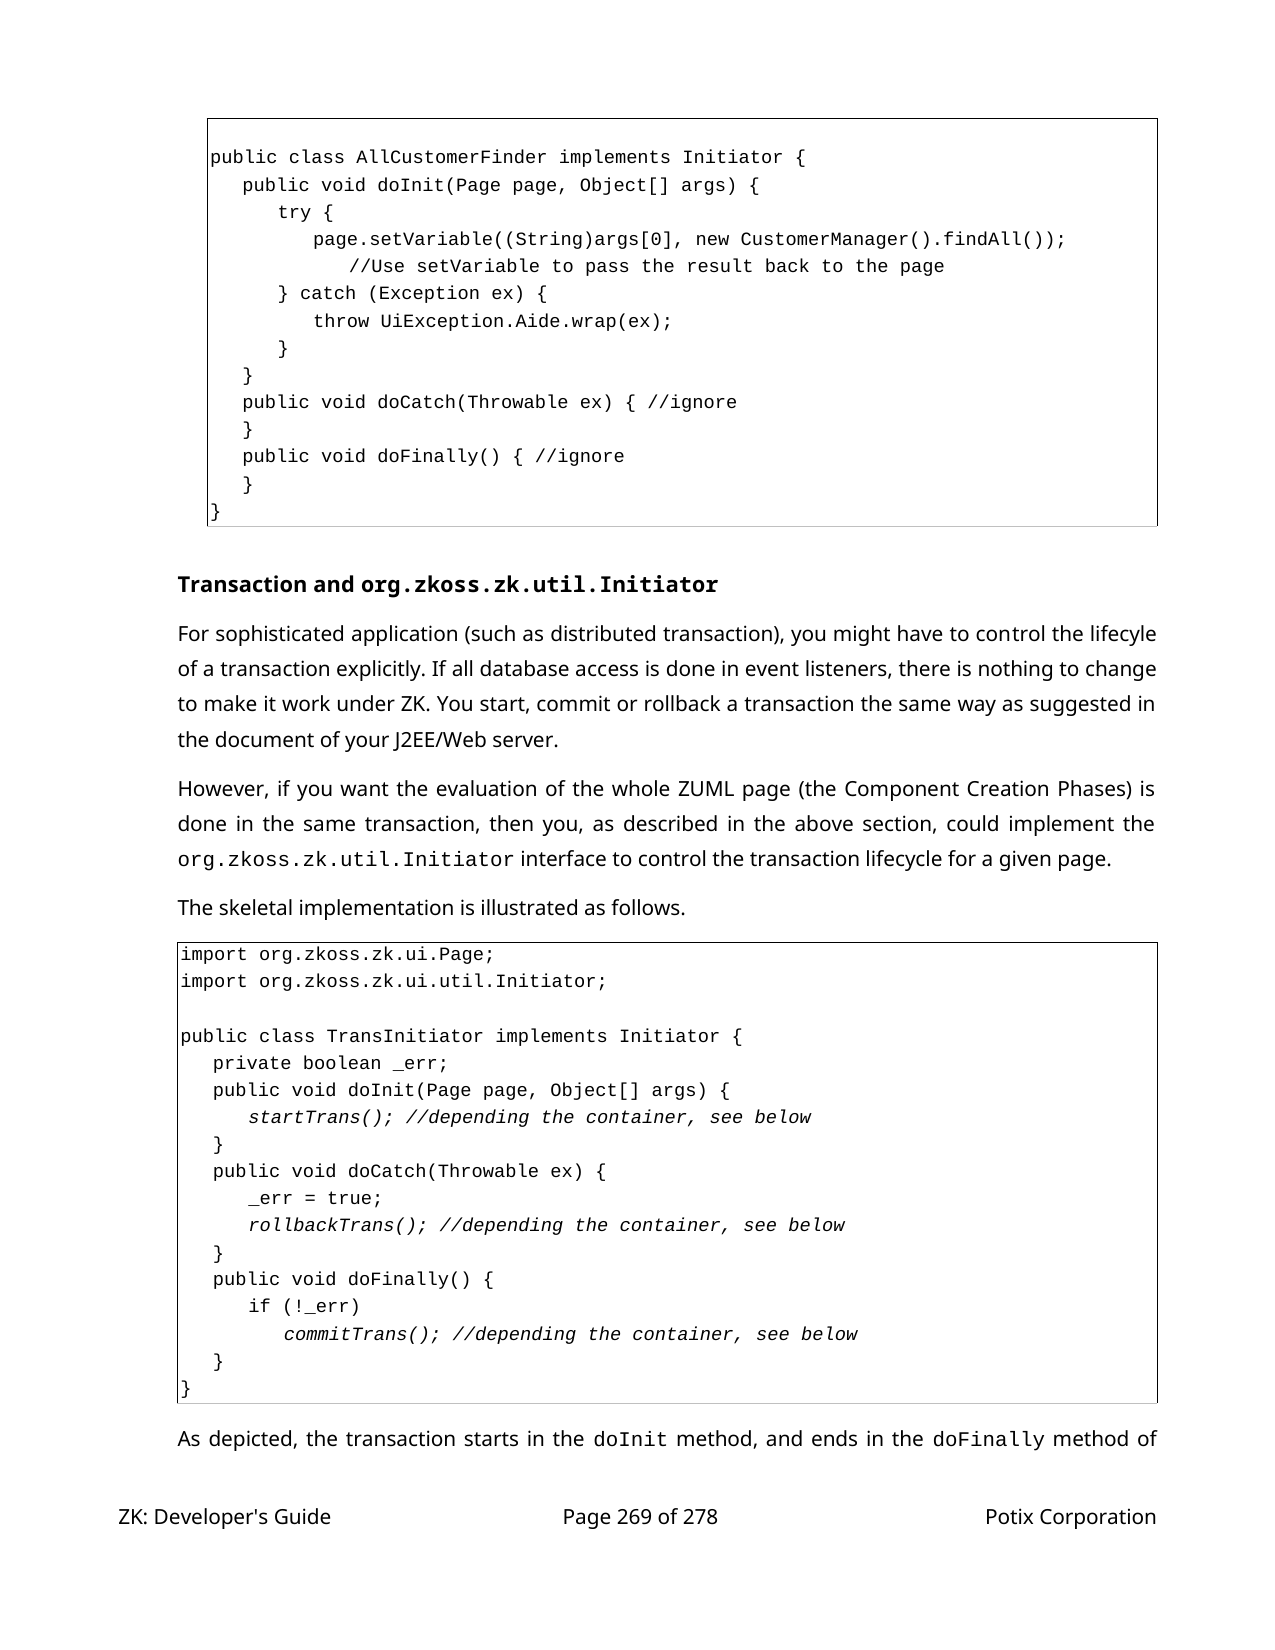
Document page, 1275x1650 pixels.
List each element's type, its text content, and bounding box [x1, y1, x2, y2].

text As depicted, the transaction starts in the doInit method, and ends in the doFinally method of [177, 1424, 1157, 1452]
text } [208, 472, 1157, 496]
text } [178, 1349, 1157, 1373]
text rollbackTrans(); //depending the container, see below [178, 1213, 1157, 1238]
text For sophisticated application (such as distributed transaction), you might have to control the lifecyle of a transaction explicitly. If all database access is done in event listeners, there is nothing to change to make it work under ZK. You start, commit or rollback a transaction the same way as suggested in the document of your J2EE/Web server. [177, 619, 1157, 753]
text throw UiException.Aide.wrap(ex); [208, 308, 1157, 333]
text commitTrans(); //depending the container, see below [178, 1321, 1157, 1346]
text private boolean _err; public void doInit(Page page, Object[] args) { [178, 1051, 1157, 1102]
text } [208, 417, 1157, 441]
text public void doInit(Page page, Object[] args) { [208, 172, 1157, 197]
text } [208, 336, 1157, 360]
text _err = true; [178, 1186, 1157, 1210]
text import org.zkoss.zk.ui.util.Initiator; [178, 969, 1157, 993]
text The skeletal implementation is illustrated as follows. [177, 893, 1157, 921]
text public class AllCustomerFinder implements Initiator { [208, 145, 1157, 169]
text public void doCatch(Throwable ex) { //ignore [208, 390, 1157, 414]
text page.setVariable((String)args[0], new CustomerManager().findAll()); [208, 227, 1157, 251]
text } [208, 363, 1157, 387]
text } [178, 1376, 1157, 1403]
text //Use setVariable to pass the result back to the page [208, 254, 1157, 278]
text try { [208, 200, 1157, 224]
text import org.zkoss.zk.ui.Page; [178, 943, 1157, 966]
text However, if you want the evaluation of the whole ZUML page (the Component Creation Phases) is done in the same transaction, then you, as described in the above section, could implement the org.zkoss.zk.util.Initiator interface to control the transaction lifecycle for a given page. [177, 774, 1157, 873]
text public void doCatch(Throwable ex) { [178, 1159, 1157, 1183]
text public class TransInitiator implements Initiator { [178, 1024, 1157, 1048]
text public void doFinally() { //ignore [208, 444, 1157, 469]
text } catch (Exception ex) { [208, 281, 1157, 306]
text if (!_err) [178, 1294, 1157, 1318]
text } [208, 499, 1157, 526]
subtitle Transaction and org.zkoss.zk.util.Initiator [177, 568, 1157, 598]
text } [178, 1132, 1157, 1156]
text startTrans(); //depending the container, see below [178, 1104, 1157, 1129]
text } public void doFinally() { [178, 1241, 1157, 1291]
